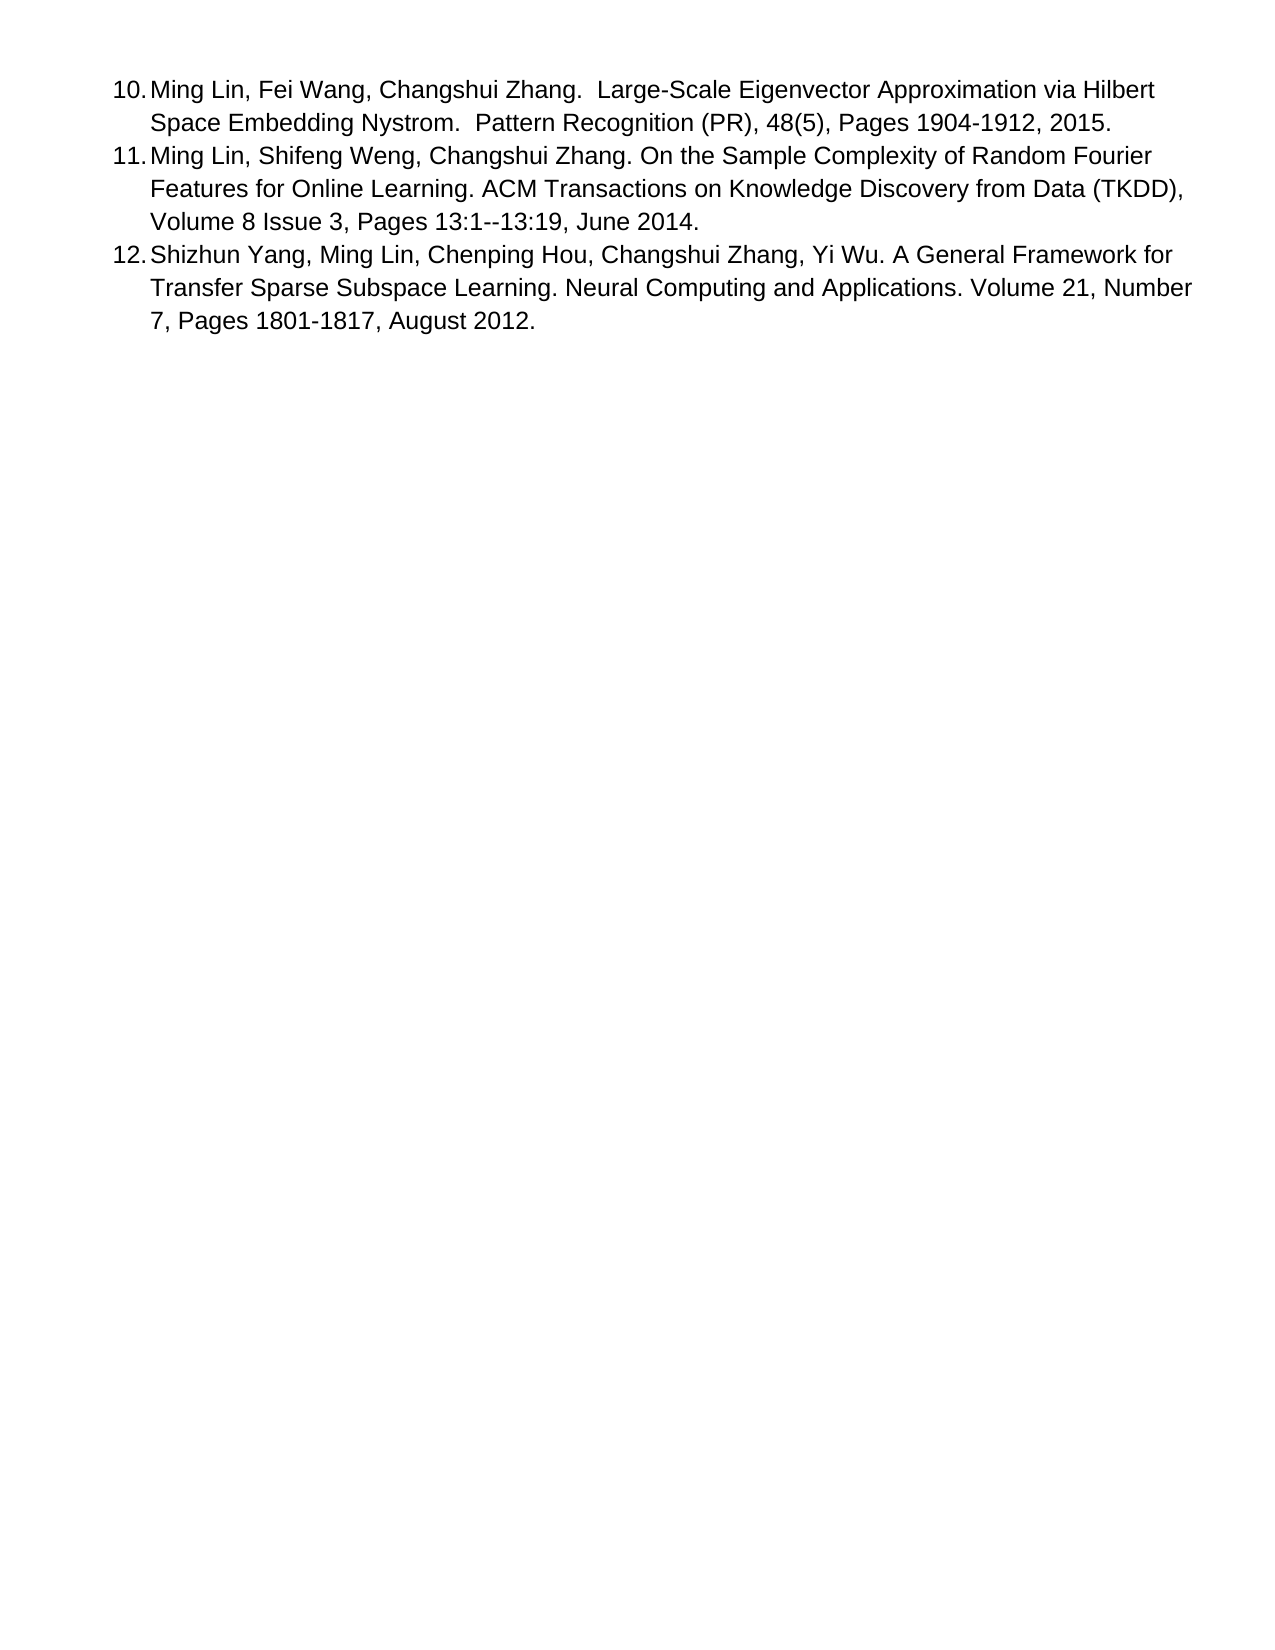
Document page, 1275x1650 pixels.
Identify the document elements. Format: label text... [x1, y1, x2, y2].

list Ming Lin, Shifeng Weng, Changshui Zhang. On the Sample Complexity of Random Fourier Features for Online Learning. ACM Transactions on Knowledge Discovery from Data (TKDD), Volume 8 Issue 3, Pages 13:1--13:19, June 2014. [112, 141, 1200, 236]
list Shizhun Yang, Ming Lin, Chenping Hou, Changshui Zhang, Yi Wu. A General Framework for Transfer Sparse Subspace Learning. Neural Computing and Applications. Volume 21, Number 7, Pages 1801-1817, August 2012. [112, 240, 1200, 335]
list Ming Lin, Fei Wang, Changshui Zhang. Large-Scale Eigenvector Approximation via Hilbert Space Embedding Nystrom. Pattern Recognition (PR), 48(5), Pages 1904-1912, 2015. [112, 75, 1200, 137]
